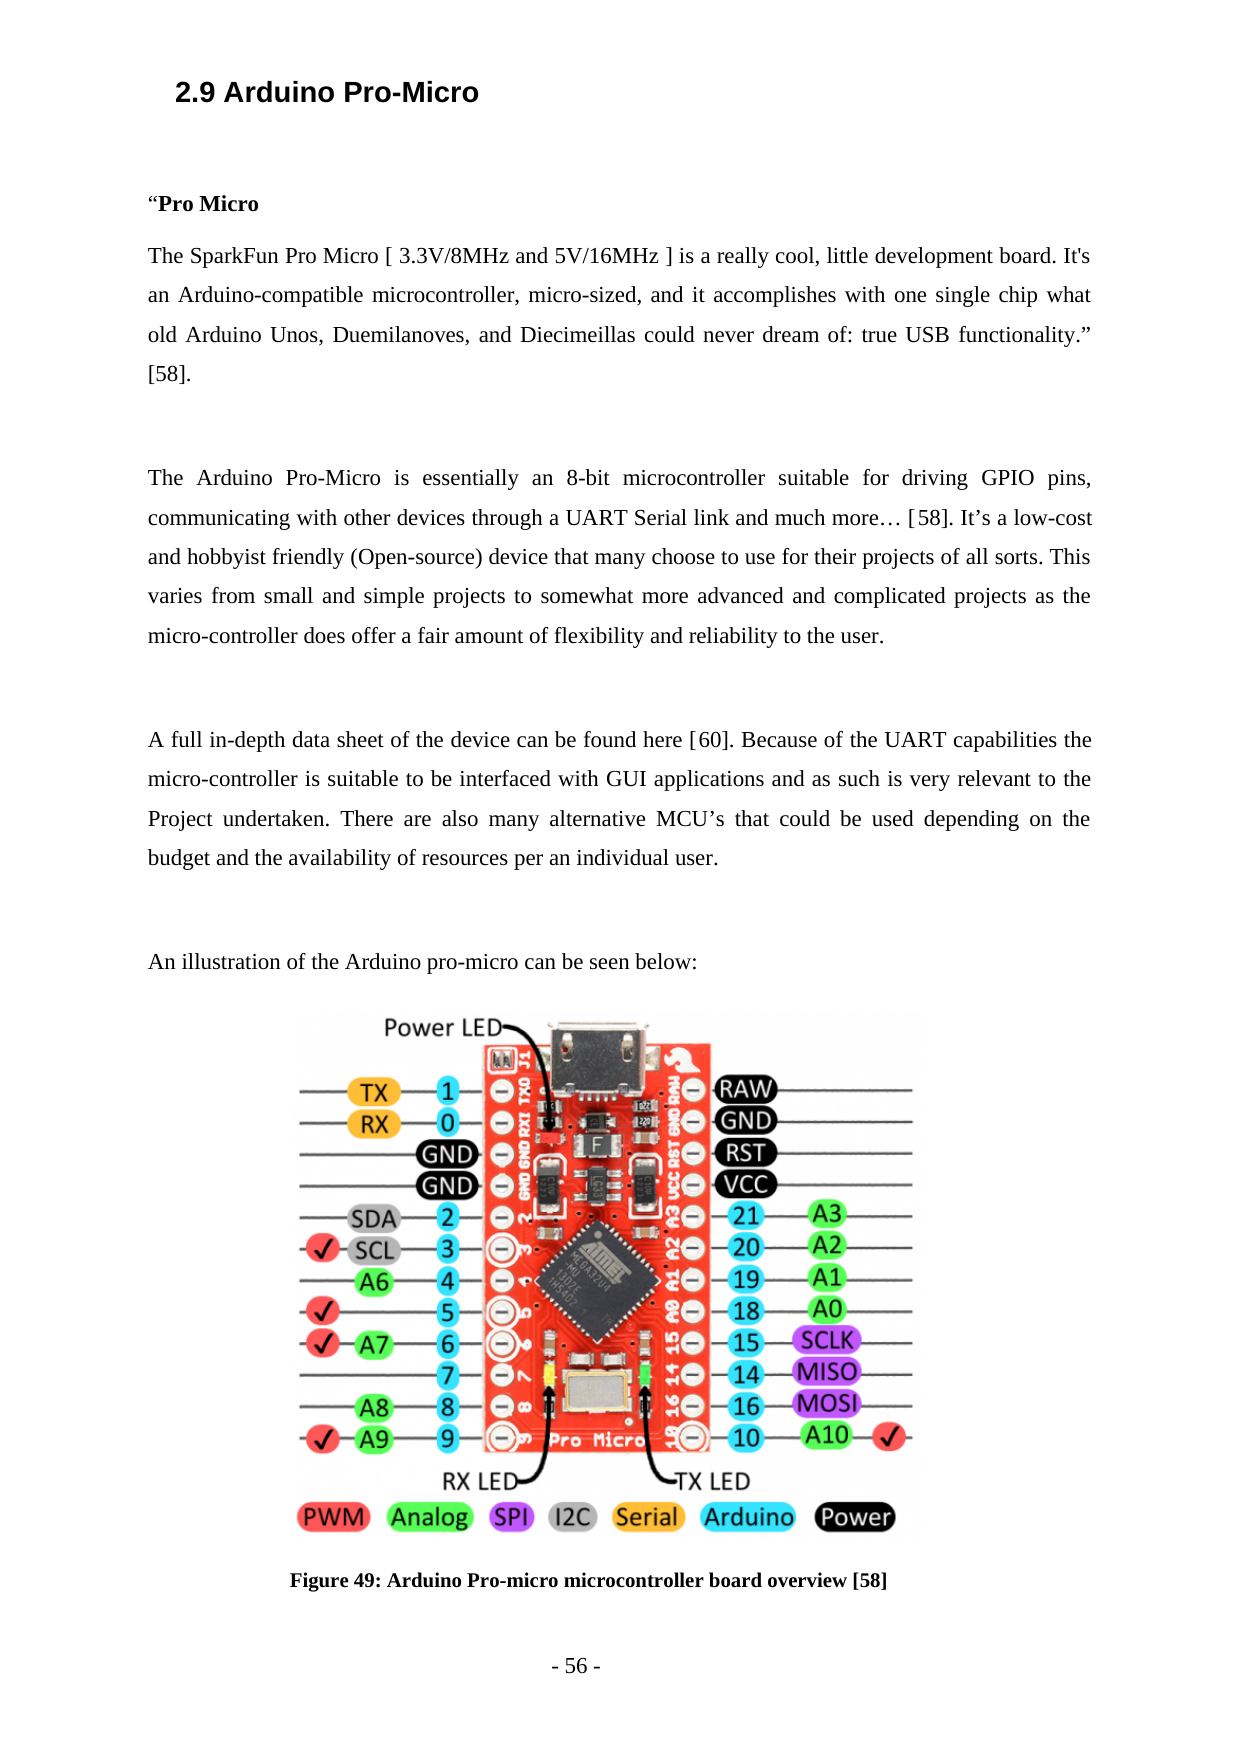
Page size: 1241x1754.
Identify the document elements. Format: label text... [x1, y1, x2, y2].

picture [289, 1011, 923, 1540]
subtitle 2.9 Arduino Pro-Micro [175, 75, 1092, 108]
text An illustration of the Arduino pro-micro can be seen below: [148, 948, 1092, 975]
text A full in-depth data sheet of the device can be found here [60]. Because of the UART capabilities the micro-controller is suitable to be interfaced with GUI applications and as such is very relevant to the Project undertaken. There are also many alternative MCU’s that could be used depending on the budget and the availability of resources per an individual user. [148, 726, 1092, 871]
text The Arduino Pro-Micro is essentially an 8-bit microcontroller suitable for driving GPIO pins, communicating with other devices through a UART Serial link and much more… [58]. It’s a low-cost and hobbyist friendly (Open-source) device that many choose to use for their projects of all sorts. This varies from small and simple projects to somewhat more advanced and complicated projects as the micro-controller does offer a fair amount of flexibility and reliability to the user. [148, 464, 1092, 648]
text The SparkFun Pro Micro [ 3.3V/8MHz and 5V/16MHz ] is a really cool, little development board. It's an Arduino-compatible microcontroller, micro-sized, and it accomplishes with one single chip what old Arduino Unos, Duemilanoves, and Diecimeillas could never dream of: true USB functionality.” [58]. [148, 242, 1092, 387]
text Figure 49: Arduino Pro-micro microcontroller board overview [58] [289, 1540, 922, 1592]
text “Pro Micro [148, 190, 1092, 216]
